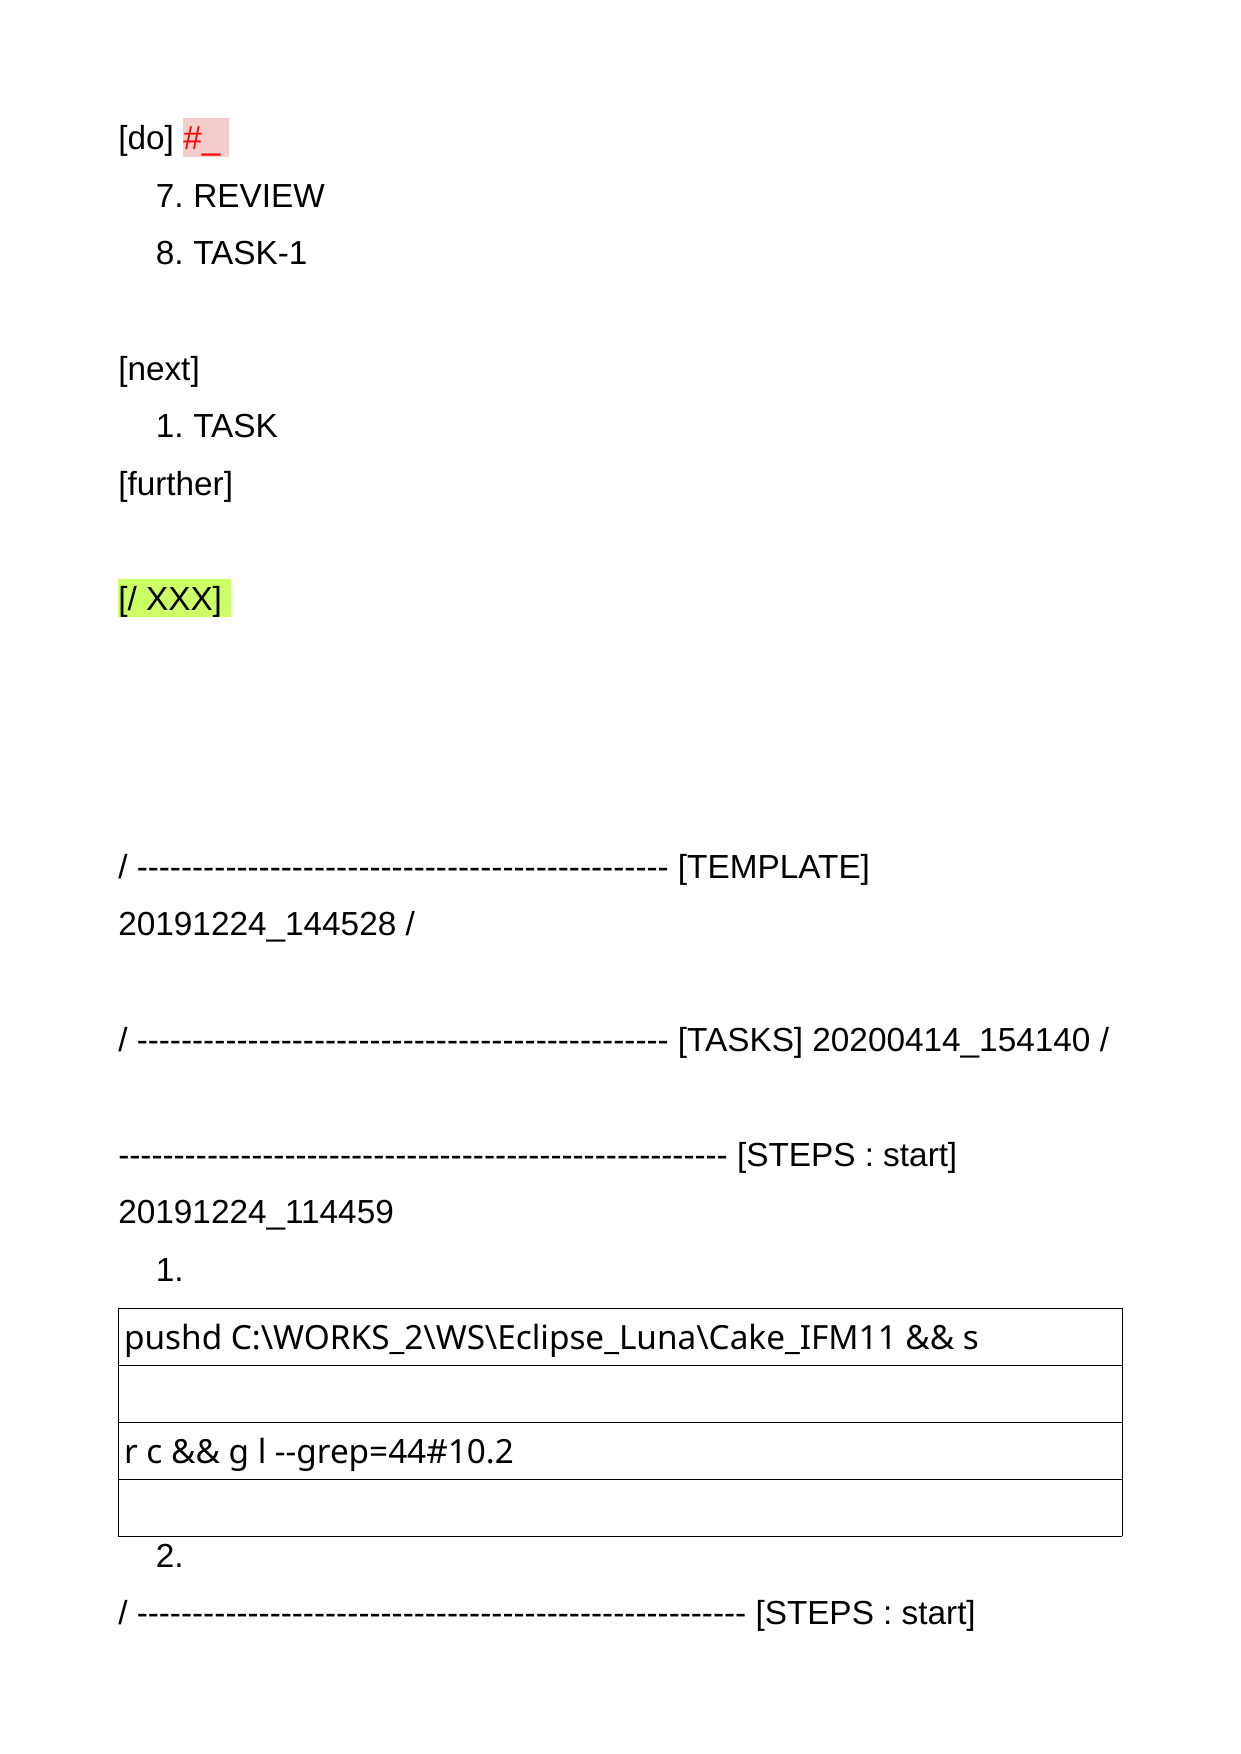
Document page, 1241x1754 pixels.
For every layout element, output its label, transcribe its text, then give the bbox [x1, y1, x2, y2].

text [next] [118, 348, 1122, 387]
text / ------------------------------------------------------- [STEPS : start] [118, 1593, 1122, 1632]
list TASK-1 [156, 233, 1122, 272]
table_cell r c && g l --grep=44#10.2 [119, 1423, 1122, 1479]
text / ------------------------------------------------ [TEMPLATE] 20191224_144528 / [118, 847, 1122, 943]
table_cell [119, 1366, 1122, 1422]
text [/ XXX] [118, 521, 1122, 617]
table_header pushd C:\WORKS_2\WS\Eclipse_Luna\Cake_IFM11 && s [119, 1309, 1122, 1365]
text [further] [118, 464, 1122, 502]
list TASK [156, 406, 1122, 444]
text ------------------------------------------------------- [STEPS : start] 20191224_114459 [118, 1135, 1122, 1231]
text [do] #_ [118, 118, 1122, 157]
table_cell [119, 1480, 1122, 1536]
list REVIEW [156, 176, 1122, 214]
text / ------------------------------------------------ [TASKS] 20200414_154140 / [118, 1020, 1122, 1058]
